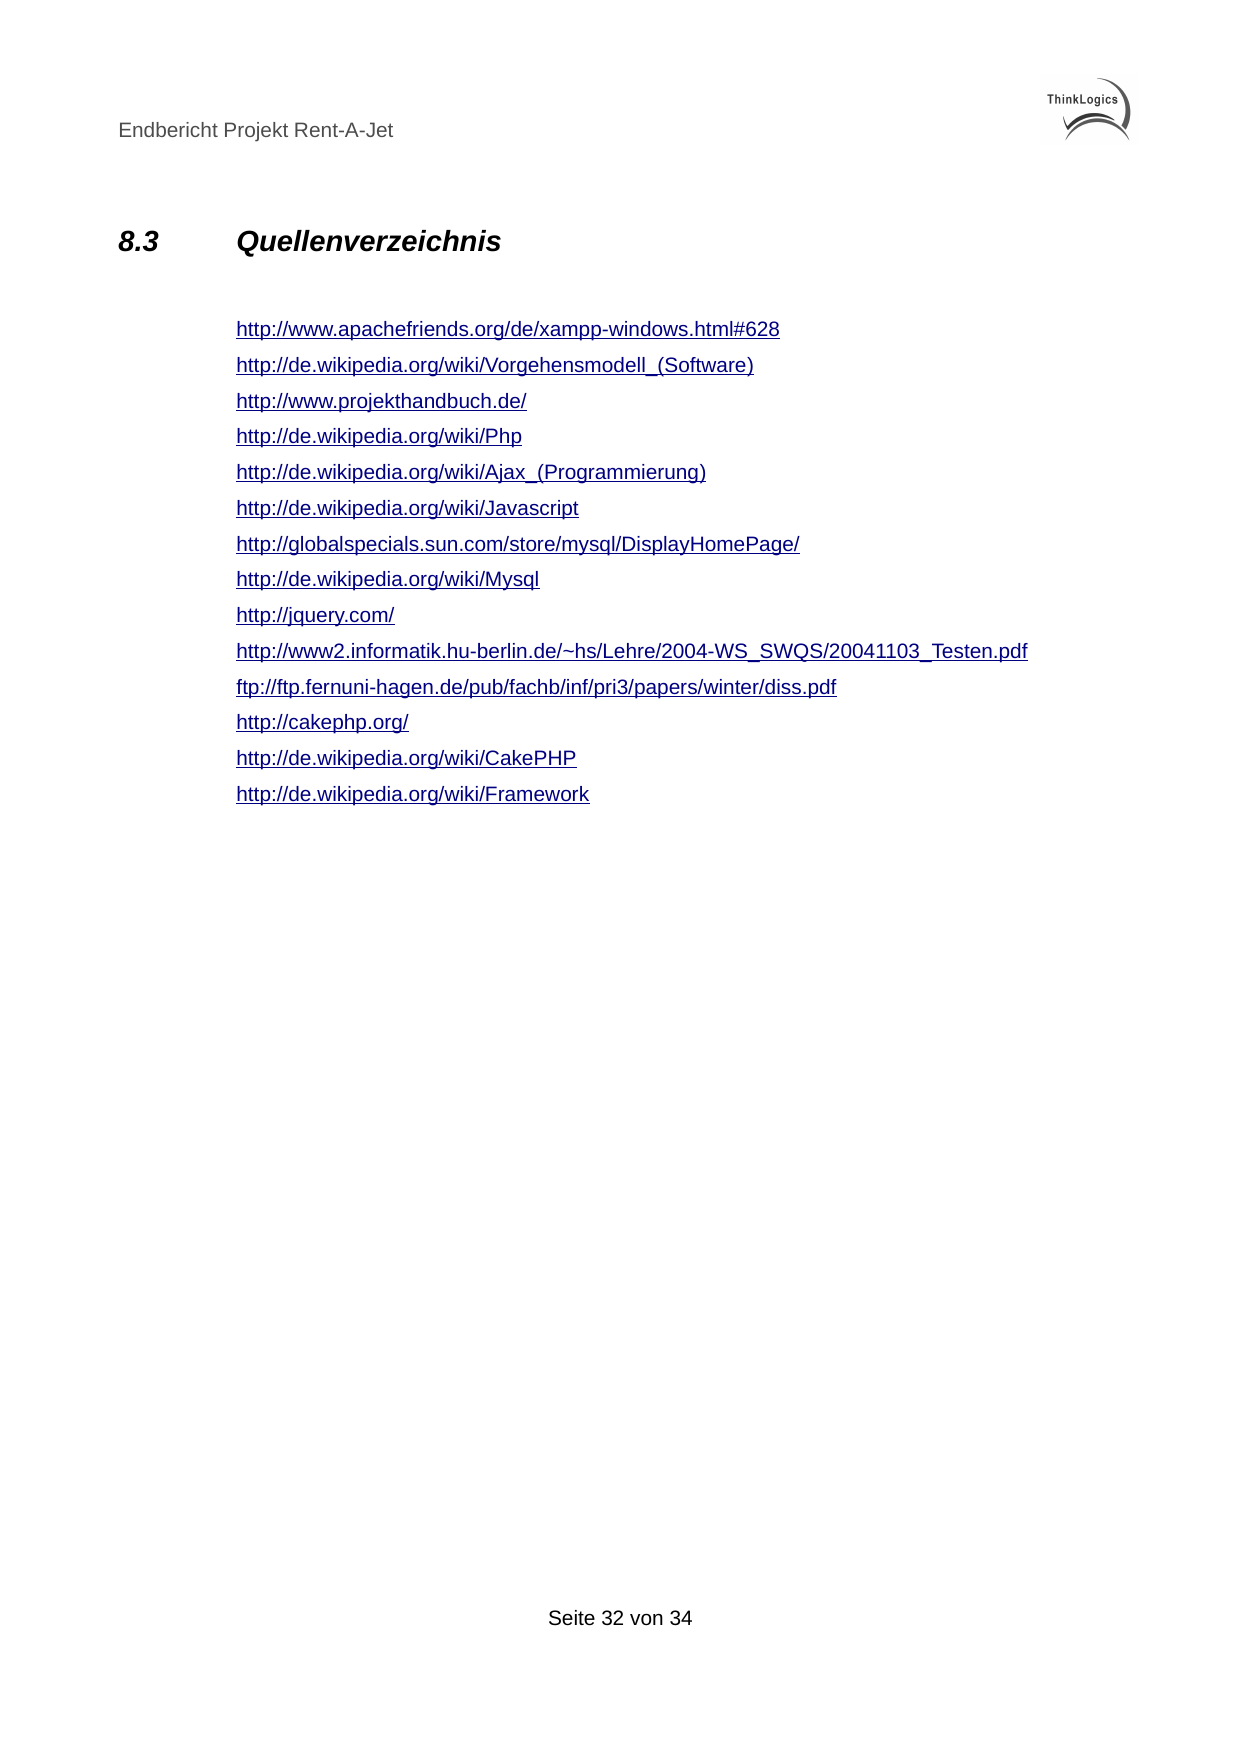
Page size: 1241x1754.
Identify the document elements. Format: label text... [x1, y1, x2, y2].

text http://www.projekthandbuch.de/ [236, 389, 1122, 413]
subtitle Quellenverzeichnis [118, 224, 1122, 258]
text ftp://ftp.fernuni-hagen.de/pub/fachb/inf/pri3/papers/winter/diss.pdf [236, 674, 1122, 698]
text http://de.wikipedia.org/wiki/Mysql [236, 567, 1122, 591]
text http://cakephp.org/ [236, 710, 1122, 734]
text http://de.wikipedia.org/wiki/Javascript [236, 496, 1122, 520]
text http://www2.informatik.hu-berlin.de/~hs/Lehre/2004-WS_SWQS/20041103_Testen.pdf [236, 639, 1122, 663]
text http://de.wikipedia.org/wiki/Framework [236, 782, 1122, 806]
text http://globalspecials.sun.com/store/mysql/DisplayHomePage/ [236, 532, 1122, 556]
text http://de.wikipedia.org/wiki/Ajax_(Programmierung) [236, 460, 1122, 484]
text http://jquery.com/ [236, 603, 1122, 627]
text http://de.wikipedia.org/wiki/Php [236, 424, 1122, 448]
text http://de.wikipedia.org/wiki/Vorgehensmodell_(Software) [236, 353, 1122, 377]
text http://de.wikipedia.org/wiki/CakePHP [236, 746, 1122, 770]
text http://www.apachefriends.org/de/xampp-windows.html#628 [236, 317, 1122, 341]
